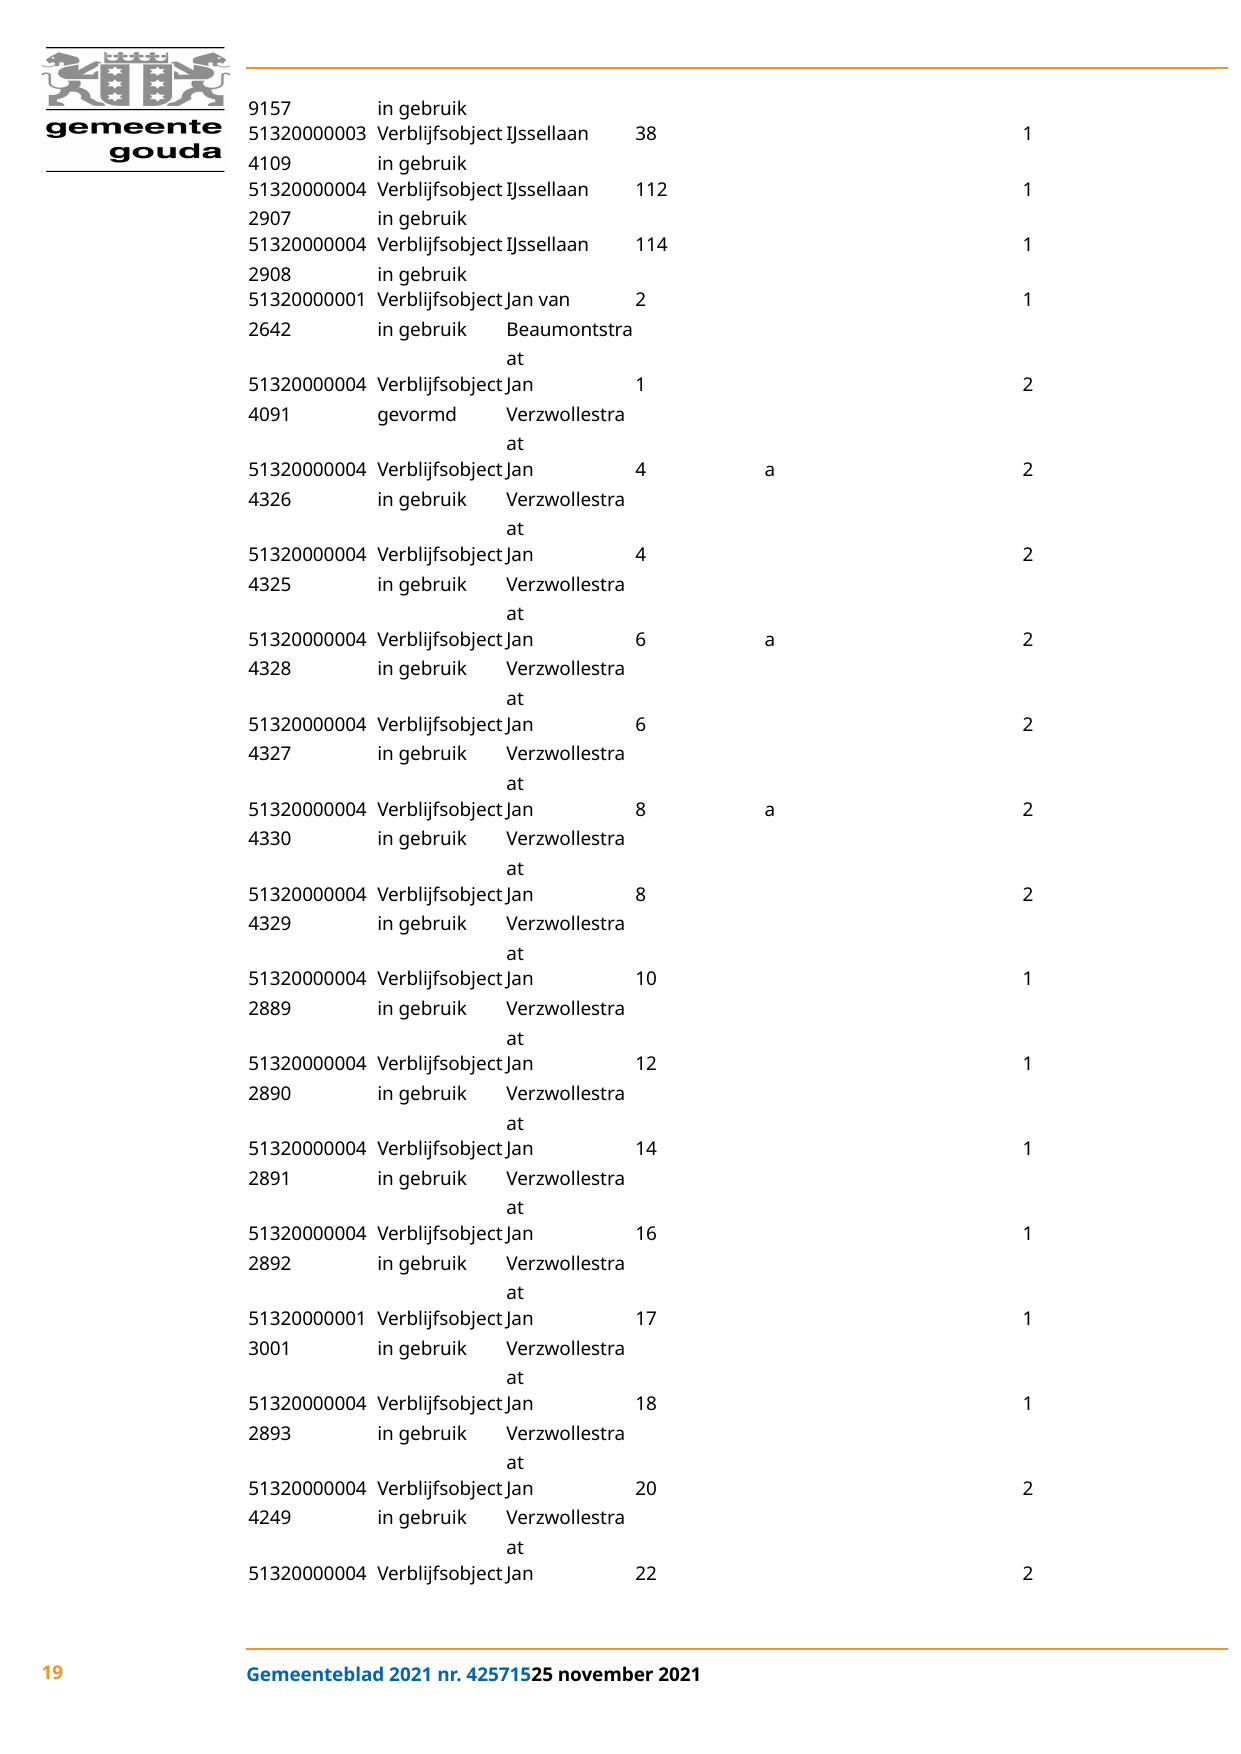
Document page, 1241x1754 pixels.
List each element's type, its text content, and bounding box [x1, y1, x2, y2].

table_cell 1 [1023, 1051, 1152, 1135]
table_cell [764, 1220, 893, 1305]
table_cell [764, 95, 893, 121]
table_cell Verblijfsobject in gebruik [377, 966, 506, 1051]
table_cell Verblijfsobject in gebruik [377, 1135, 506, 1220]
table_cell 1 [1023, 1390, 1152, 1475]
table_cell 1 [635, 371, 764, 456]
table_cell 38 [635, 121, 764, 176]
table_cell [764, 1560, 893, 1586]
table_cell [1023, 95, 1152, 121]
table_cell 51320000004 [248, 1560, 377, 1586]
table_cell Verblijfsobject in gebruik [377, 456, 506, 541]
table_cell [894, 456, 1022, 541]
table_cell [894, 796, 1022, 881]
table_cell Jan Verzwollestraat [506, 1051, 635, 1135]
table_cell Verblijfsobject in gebruik [377, 881, 506, 966]
table_cell 513200000044330 [248, 796, 377, 881]
table_cell 9157 [248, 95, 377, 121]
table_cell [764, 1305, 893, 1390]
table_cell [764, 1135, 893, 1220]
table_cell 513200000044325 [248, 541, 377, 626]
table_cell Jan Verzwollestraat [506, 371, 635, 456]
table_cell 2 [635, 286, 764, 371]
table_cell 2 [1023, 371, 1152, 456]
table_cell [894, 711, 1022, 796]
table_cell 513200000044326 [248, 456, 377, 541]
table_cell 6 [635, 711, 764, 796]
table_cell 18 [635, 1390, 764, 1475]
table_cell [764, 541, 893, 626]
table_cell [506, 95, 635, 121]
table_cell Verblijfsobject [377, 1560, 506, 1586]
table_cell Verblijfsobject in gebruik [377, 231, 506, 286]
table_cell [894, 1390, 1022, 1475]
table_cell [894, 231, 1022, 286]
table_cell [764, 1390, 893, 1475]
table_cell Jan Verzwollestraat [506, 456, 635, 541]
table_cell 1 [1023, 176, 1152, 231]
table_cell [894, 1305, 1022, 1390]
table_cell [894, 626, 1022, 711]
table_cell [894, 95, 1022, 121]
table_cell [764, 1051, 893, 1135]
table_cell 12 [635, 1051, 764, 1135]
table_cell [764, 121, 893, 176]
table_cell 2 [1023, 626, 1152, 711]
table_cell Jan Verzwollestraat [506, 711, 635, 796]
table_cell [894, 881, 1022, 966]
picture [41, 47, 231, 172]
table_cell 112 [635, 176, 764, 231]
table_cell 513200000013001 [248, 1305, 377, 1390]
table_cell 513200000042892 [248, 1220, 377, 1305]
table_cell [894, 541, 1022, 626]
table_cell 2 [1023, 881, 1152, 966]
table_cell [894, 176, 1022, 231]
table_cell Verblijfsobject in gebruik [377, 1475, 506, 1560]
table_cell [894, 121, 1022, 176]
table_cell 1 [1023, 231, 1152, 286]
table_cell Verblijfsobject in gebruik [377, 1220, 506, 1305]
table_cell Verblijfsobject in gebruik [377, 1305, 506, 1390]
table_cell Jan Verzwollestraat [506, 796, 635, 881]
table_cell 2 [1023, 1475, 1152, 1560]
table_cell 2 [1023, 711, 1152, 796]
table_cell a [764, 456, 893, 541]
table_cell Verblijfsobject in gebruik [377, 711, 506, 796]
table_cell Jan Verzwollestraat [506, 881, 635, 966]
table_cell 10 [635, 966, 764, 1051]
table_cell Jan Verzwollestraat [506, 1390, 635, 1475]
table_cell Jan Verzwollestraat [506, 626, 635, 711]
table_cell [894, 1220, 1022, 1305]
table_cell Jan Verzwollestraat [506, 1135, 635, 1220]
table_cell [894, 286, 1022, 371]
table_cell [635, 95, 764, 121]
table_cell 1 [1023, 1135, 1152, 1220]
table_cell 513200000034109 [248, 121, 377, 176]
table_cell Jan Verzwollestraat [506, 1220, 635, 1305]
table_cell IJssellaan [506, 231, 635, 286]
table_cell 22 [635, 1560, 764, 1586]
table_cell IJssellaan [506, 176, 635, 231]
table_cell [894, 1051, 1022, 1135]
table_cell Jan van Beaumontstraat [506, 286, 635, 371]
table_cell 2 [1023, 796, 1152, 881]
table_cell Verblijfsobject in gebruik [377, 541, 506, 626]
table_cell 4 [635, 541, 764, 626]
table_cell [764, 176, 893, 231]
table_cell 1 [1023, 121, 1152, 176]
table_cell 513200000042890 [248, 1051, 377, 1135]
table_cell 20 [635, 1475, 764, 1560]
table_cell Verblijfsobject in gebruik [377, 121, 506, 176]
table_cell 513200000042889 [248, 966, 377, 1051]
table_cell Jan Verzwollestraat [506, 1475, 635, 1560]
table_cell Verblijfsobject in gebruik [377, 1051, 506, 1135]
table_cell 1 [1023, 286, 1152, 371]
table_cell 6 [635, 626, 764, 711]
table_cell Verblijfsobject in gebruik [377, 286, 506, 371]
table_cell 8 [635, 881, 764, 966]
table_cell 8 [635, 796, 764, 881]
table_cell Verblijfsobject in gebruik [377, 796, 506, 881]
table_cell 16 [635, 1220, 764, 1305]
table_cell Verblijfsobject in gebruik [377, 1390, 506, 1475]
table_cell [764, 286, 893, 371]
table_cell 513200000042907 [248, 176, 377, 231]
table_cell Jan [506, 1560, 635, 1586]
table_cell Verblijfsobject gevormd [377, 371, 506, 456]
table_cell [764, 881, 893, 966]
table_cell Jan Verzwollestraat [506, 541, 635, 626]
table_cell 513200000044249 [248, 1475, 377, 1560]
table_cell [764, 711, 893, 796]
table_cell 4 [635, 456, 764, 541]
table_cell 513200000044328 [248, 626, 377, 711]
table_cell Verblijfsobject in gebruik [377, 626, 506, 711]
table_cell 2 [1023, 1560, 1152, 1586]
table_cell 2 [1023, 456, 1152, 541]
table_cell [894, 1135, 1022, 1220]
table_cell 114 [635, 231, 764, 286]
table_cell [894, 371, 1022, 456]
table_cell 17 [635, 1305, 764, 1390]
table_cell [894, 966, 1022, 1051]
table_cell 513200000044091 [248, 371, 377, 456]
table_cell [894, 1560, 1022, 1586]
table_cell 2 [1023, 541, 1152, 626]
table_cell [764, 1475, 893, 1560]
table_cell 14 [635, 1135, 764, 1220]
table_cell 513200000042908 [248, 231, 377, 286]
table_cell 513200000044327 [248, 711, 377, 796]
table_cell 513200000042891 [248, 1135, 377, 1220]
table_cell [764, 371, 893, 456]
table_cell 1 [1023, 1305, 1152, 1390]
table_cell Jan Verzwollestraat [506, 1305, 635, 1390]
table_cell 513200000044329 [248, 881, 377, 966]
table_cell 513200000042893 [248, 1390, 377, 1475]
table_cell 1 [1023, 1220, 1152, 1305]
table_cell 513200000012642 [248, 286, 377, 371]
table_cell 1 [1023, 966, 1152, 1051]
table_cell [764, 966, 893, 1051]
table_cell a [764, 626, 893, 711]
table_cell IJssellaan [506, 121, 635, 176]
table_cell Verblijfsobject in gebruik [377, 176, 506, 231]
table_cell a [764, 796, 893, 881]
table_cell in gebruik [377, 95, 506, 121]
table_cell [764, 231, 893, 286]
table_cell [894, 1475, 1022, 1560]
table_cell Jan Verzwollestraat [506, 966, 635, 1051]
